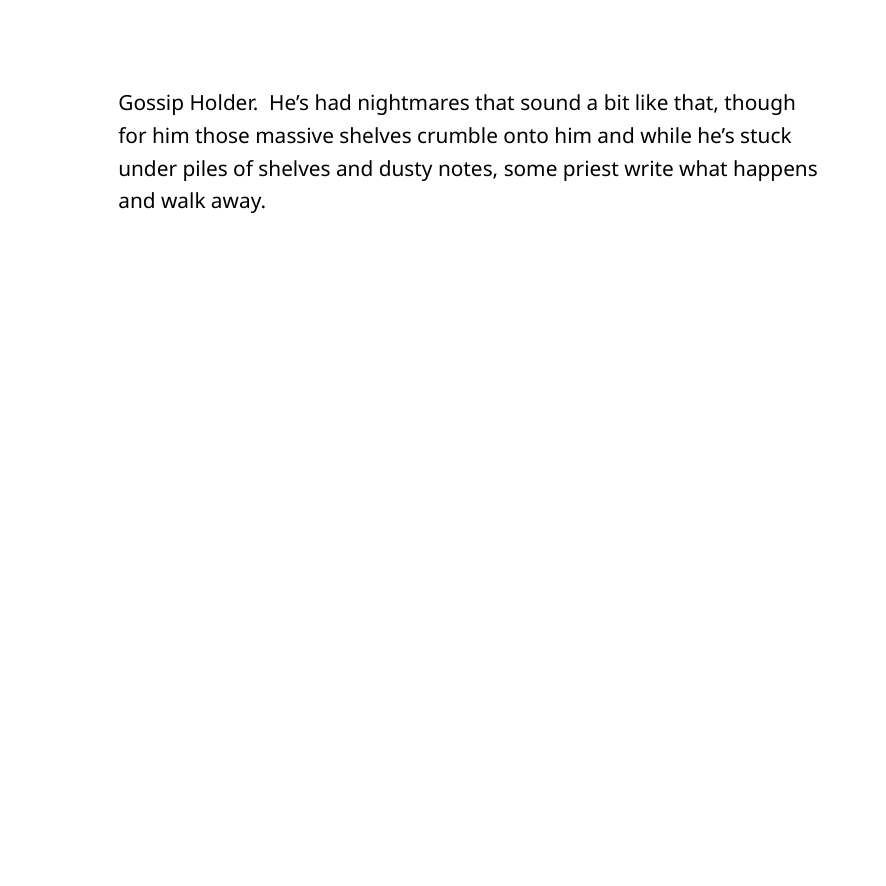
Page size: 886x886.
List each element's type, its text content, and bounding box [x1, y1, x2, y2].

text Gossip Holder. He’s had nightmares that sound a bit like that, though for him those massive shelves crumble onto him and while he’s stuck under piles of shelves and dusty notes, some priest write what happens and walk away. [118, 88, 827, 215]
